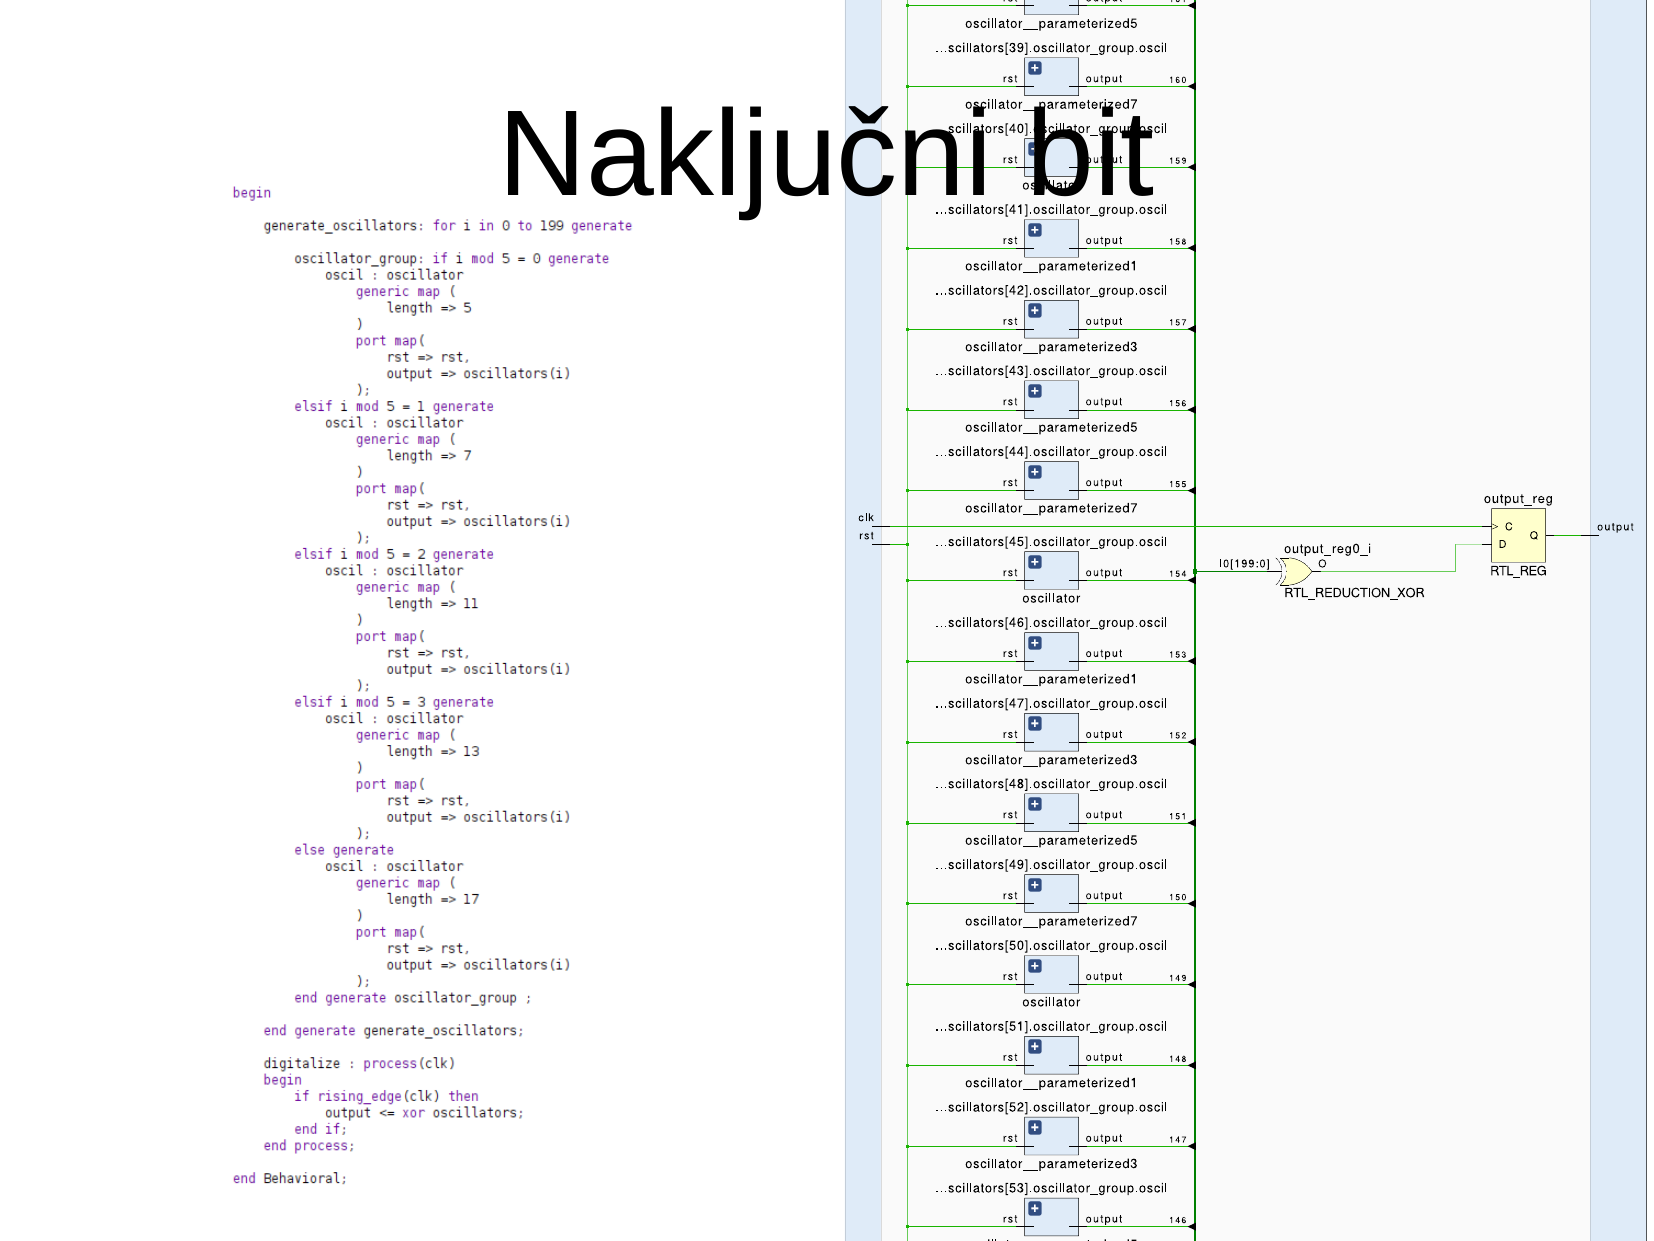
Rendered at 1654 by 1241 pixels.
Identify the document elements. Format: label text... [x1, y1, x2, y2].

picture [703, 0, 1654, 1241]
title Naključni bit [82, 49, 1571, 257]
picture [224, 257, 650, 1193]
